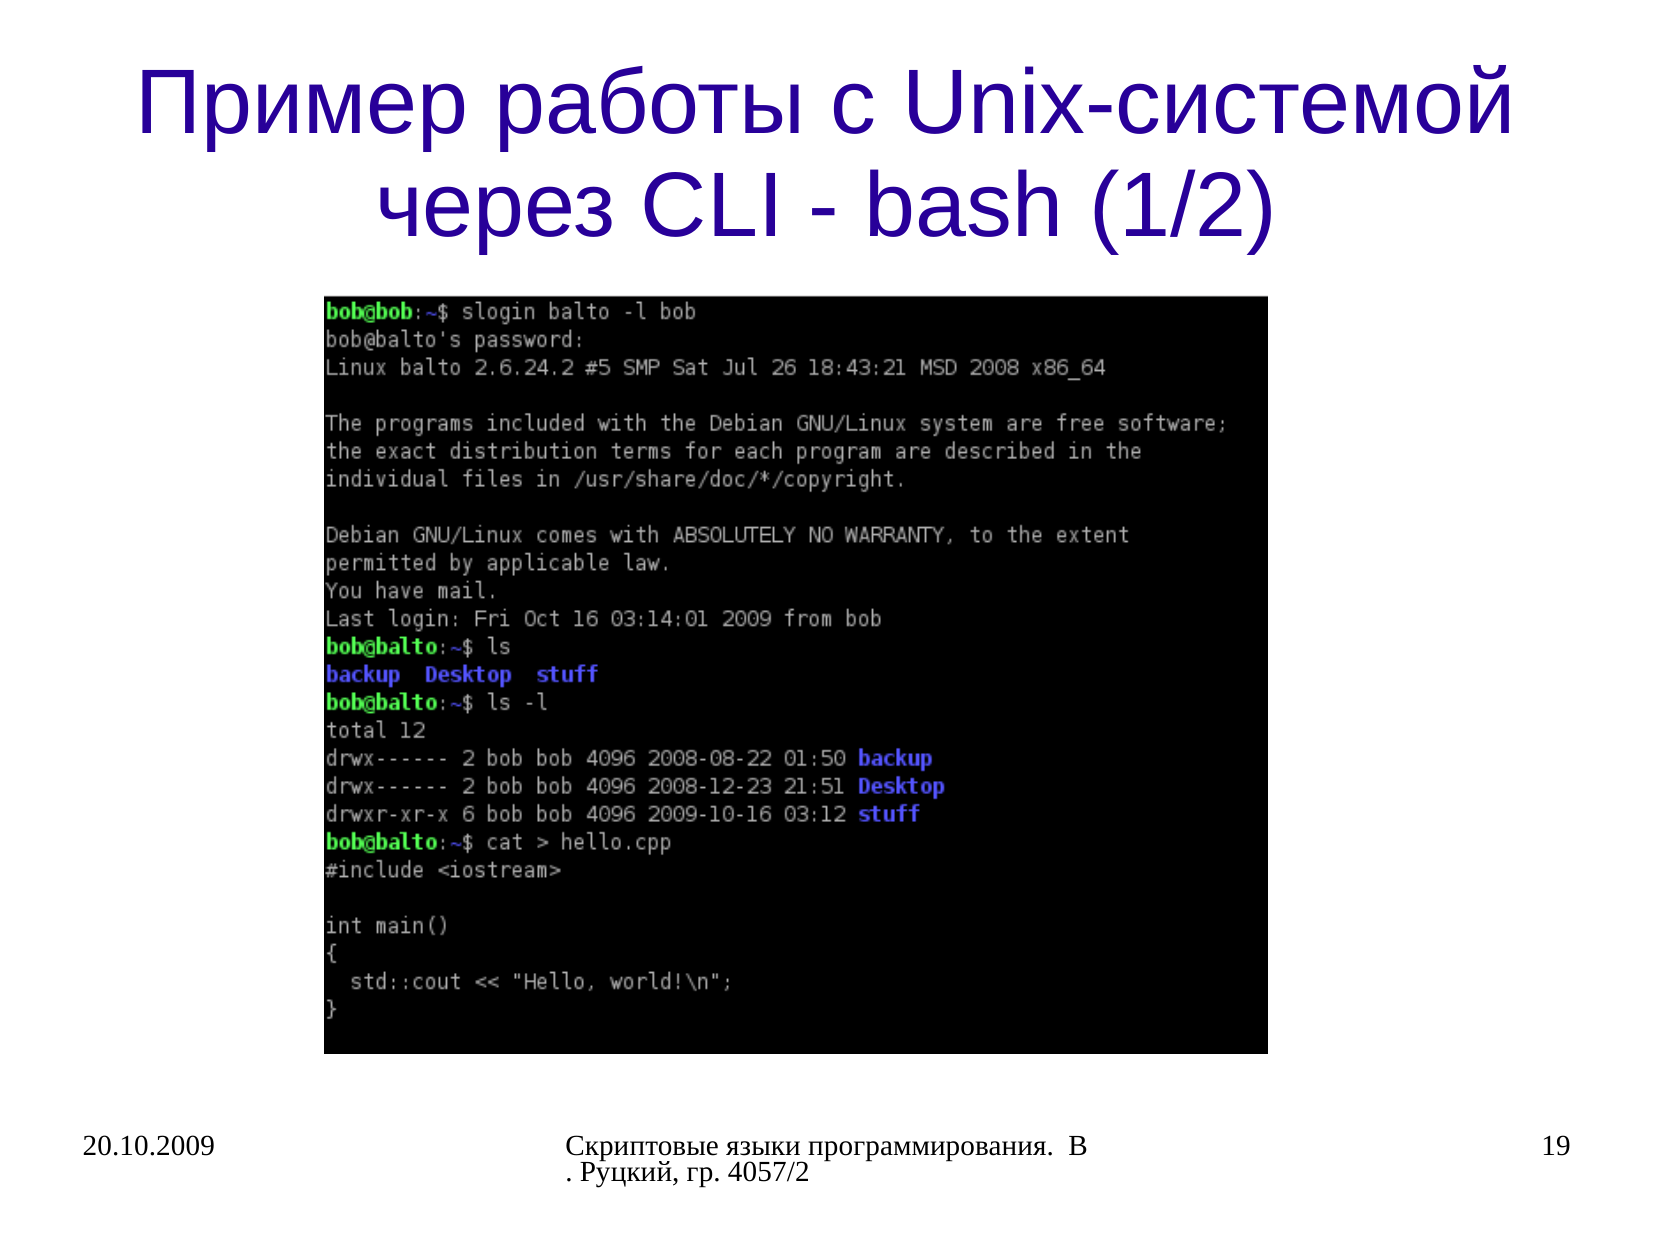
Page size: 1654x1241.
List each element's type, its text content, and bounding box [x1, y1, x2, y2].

picture [324, 295, 1268, 1054]
title Пример работы c Unix-системой через CLI - bash (1/2) [82, 50, 1571, 256]
